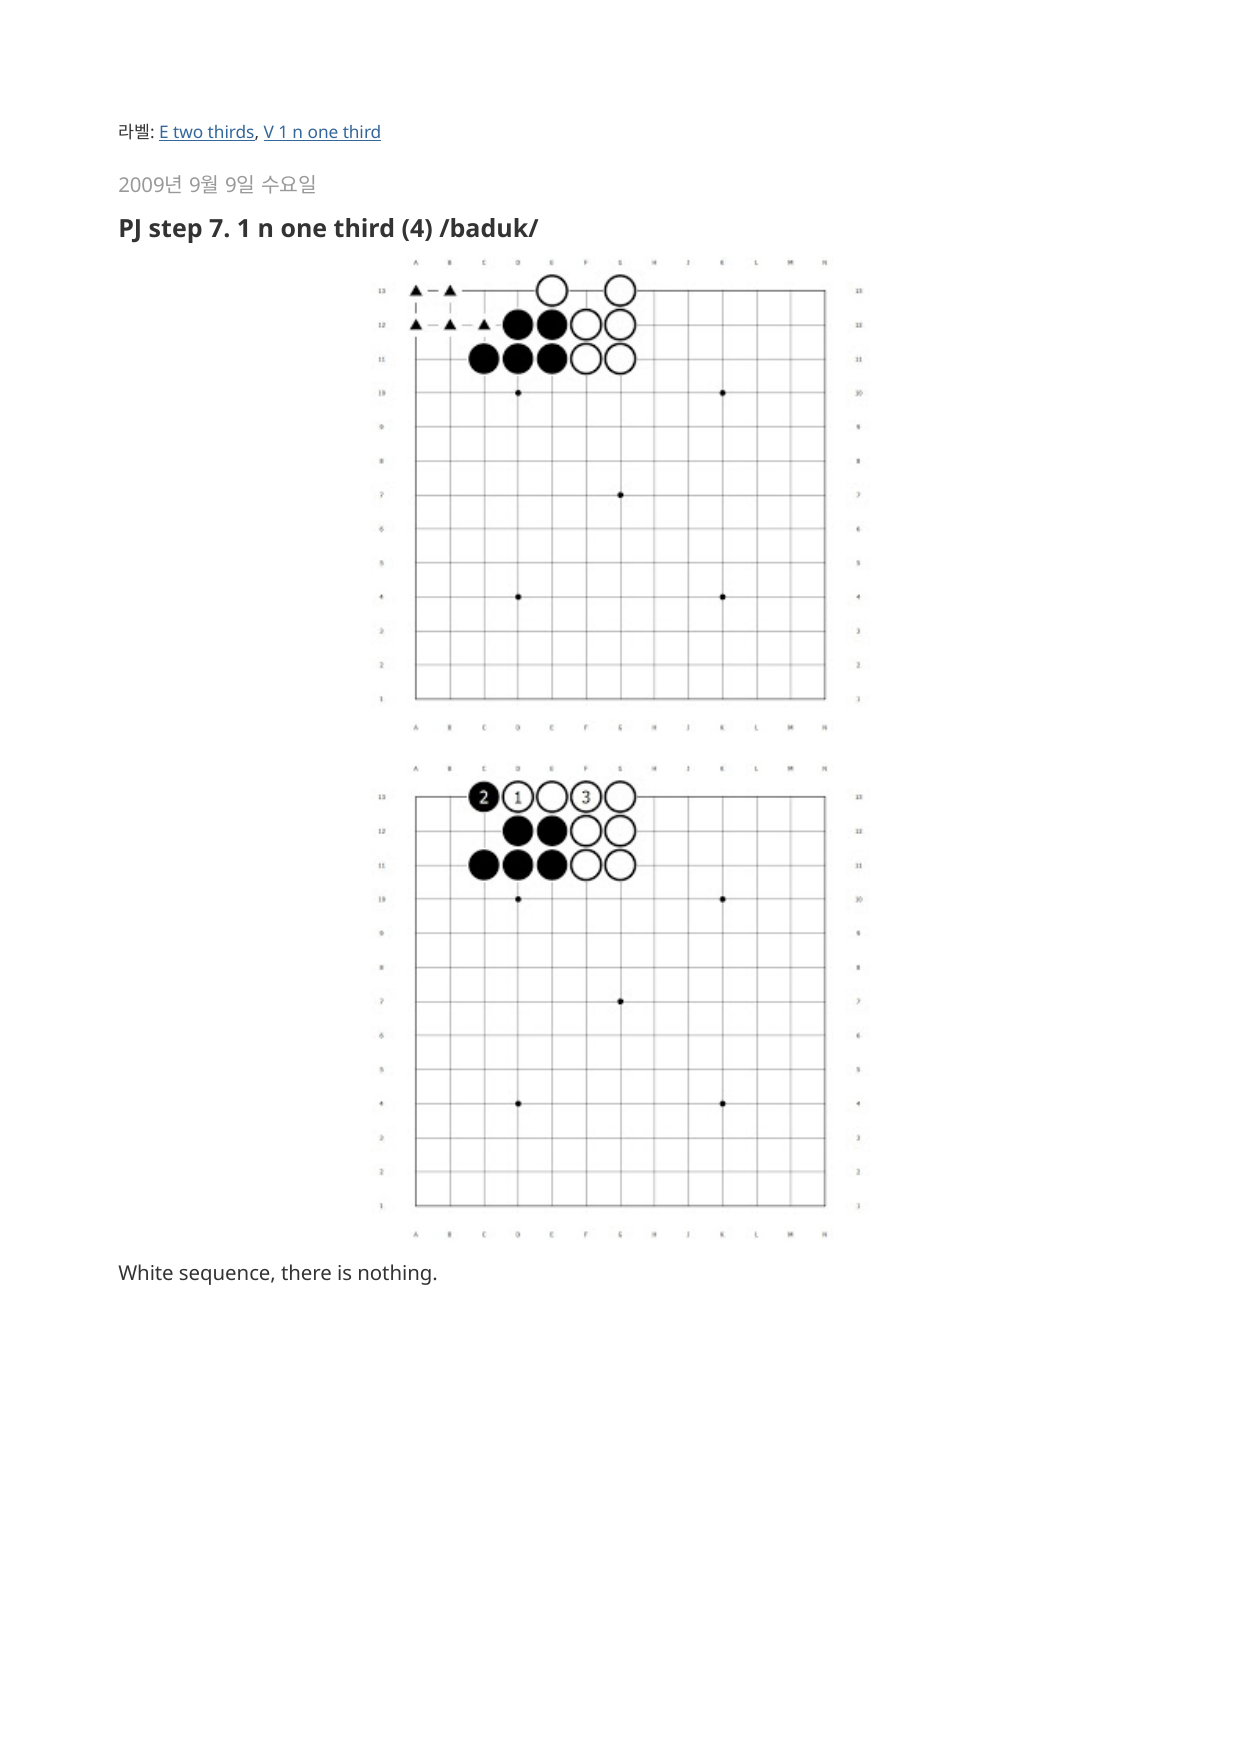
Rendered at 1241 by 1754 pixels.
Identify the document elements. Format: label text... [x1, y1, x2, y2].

subtitle PJ step 7. 1 n one third (4) /baduk/ [118, 211, 1122, 245]
text 라벨: E two thirds, V 1 n one third [118, 118, 1122, 143]
picture [371, 753, 870, 1252]
subtitle 2009년 9월 9일 수요일 [118, 169, 1122, 198]
picture [371, 246, 870, 745]
text White sequence, there is nothing. [118, 1258, 1122, 1286]
